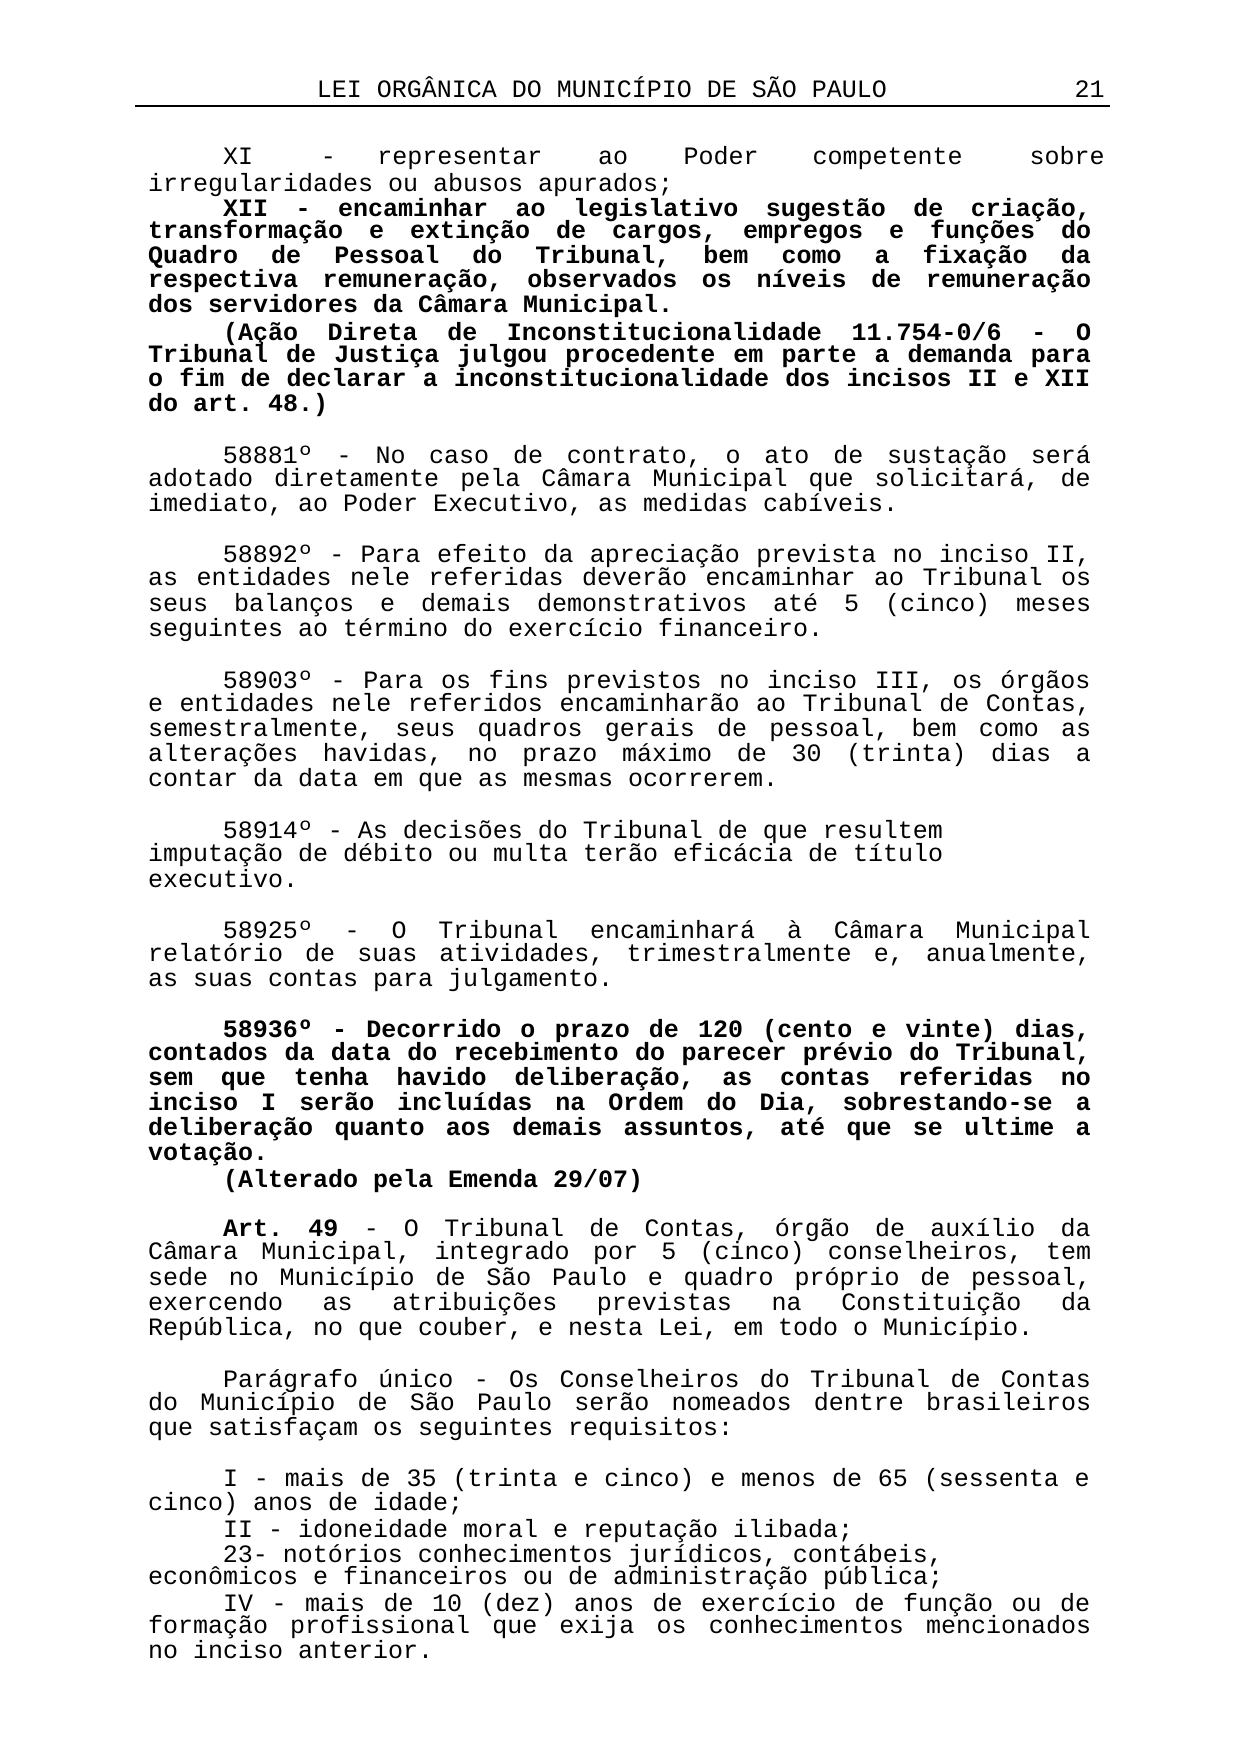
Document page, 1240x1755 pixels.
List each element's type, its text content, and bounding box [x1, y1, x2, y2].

list 2º - Para efeito da apreciação prevista no inciso II, as entidades nele referidas deverão encaminhar ao Tribunal os seus balanços e demais demonstrativos até 5 (cinco) meses seguintes ao término do exercício financeiro. [148, 543, 1091, 644]
text (Alterado pela Emenda 29/07) [223, 1168, 1110, 1193]
text Art. 49 - O Tribunal de Contas, órgão de auxílio da Câmara Municipal, integrado por 5 (cinco) conselheiros, tem sede no Município de São Paulo e quadro próprio de pessoal, exercendo as atribuições previstas na Constituição da República, no que couber, e nesta Lei, em todo o Município. [148, 1217, 1091, 1343]
text Parágrafo único - Os Conselheiros do Tribunal de Contas do Município de São Paulo serão nomeados dentre brasileiros que satisfaçam os seguintes requisitos: [148, 1367, 1091, 1443]
text irregularidades ou abusos apurados; [148, 172, 1110, 196]
text I - mais de 35 (trinta e cinco) e menos de 65 (sessenta e cinco) anos de idade; [148, 1467, 1091, 1517]
text (Ação Direta de Inconstitucionalidade 11.754-0/6 - O Tribunal de Justiça julgou procedente em parte a demanda para o fim de declarar a inconstitucionalidade dos incisos II e XII do art. 48.) [148, 320, 1091, 419]
table_header 21 [990, 65, 1110, 104]
list 1º - No caso de contrato, o ato de sustação será adotado diretamente pela Câmara Municipal que solicitará, de imediato, ao Poder Executivo, as medidas cabíveis. [148, 443, 1091, 519]
list 4º - As decisões do Tribunal de que resultem imputação de débito ou multa terão eficácia de título executivo. [148, 818, 1091, 894]
text IV - mais de 10 (dez) anos de exercício de função ou de formação profissional que exija os conhecimentos mencionados no inciso anterior. [148, 1592, 1091, 1666]
list 3º - Para os fins previstos no inciso III, os órgãos e entidades nele referidos encaminharão ao Tribunal de Contas, semestralmente, seus quadros gerais de pessoal, bem como as alterações havidas, no prazo máximo de 30 (trinta) dias a contar da data em que as mesmas ocorrerem. [148, 668, 1091, 794]
table_cell ao [571, 107, 654, 172]
table_cell Poder [654, 107, 785, 172]
text II - idoneidade moral e reputação ilibada; [223, 1517, 1110, 1542]
list 6º - Decorrido o prazo de 120 (cento e vinte) dias, contados da data do recebimento do parecer prévio do Tribunal, sem que tenha havido deliberação, as contas referidas no inciso I serão incluídas na Ordem do Dia, sobrestando-se a deliberação quanto aos demais assuntos, até que se ultime a votação. [148, 1018, 1091, 1168]
table_header LEI ORGÂNICA DO MUNICÍPIO DE SÃO PAULO [281, 65, 989, 104]
table_header [135, 65, 281, 104]
table_cell representar [350, 107, 571, 172]
text XII - encaminhar ao legislativo sugestão de criação, transformação e extinção de cargos, empregos e funções do Quadro de Pessoal do Tribunal, bem como a fixação da respectiva remuneração, observados os níveis de remuneração dos servidores da Câmara Municipal. [148, 197, 1091, 320]
table_cell competente [785, 107, 989, 172]
table_cell - [281, 107, 350, 172]
table_cell XI [135, 107, 281, 172]
list 5º - O Tribunal encaminhará à Câmara Municipal relatório de suas atividades, trimestralmente e, anualmente, as suas contas para julgamento. [148, 918, 1091, 994]
table_cell sobre [990, 107, 1110, 172]
list - notórios conhecimentos jurídicos, contábeis, econômicos e financeiros ou de administração pública; [148, 1542, 1091, 1592]
